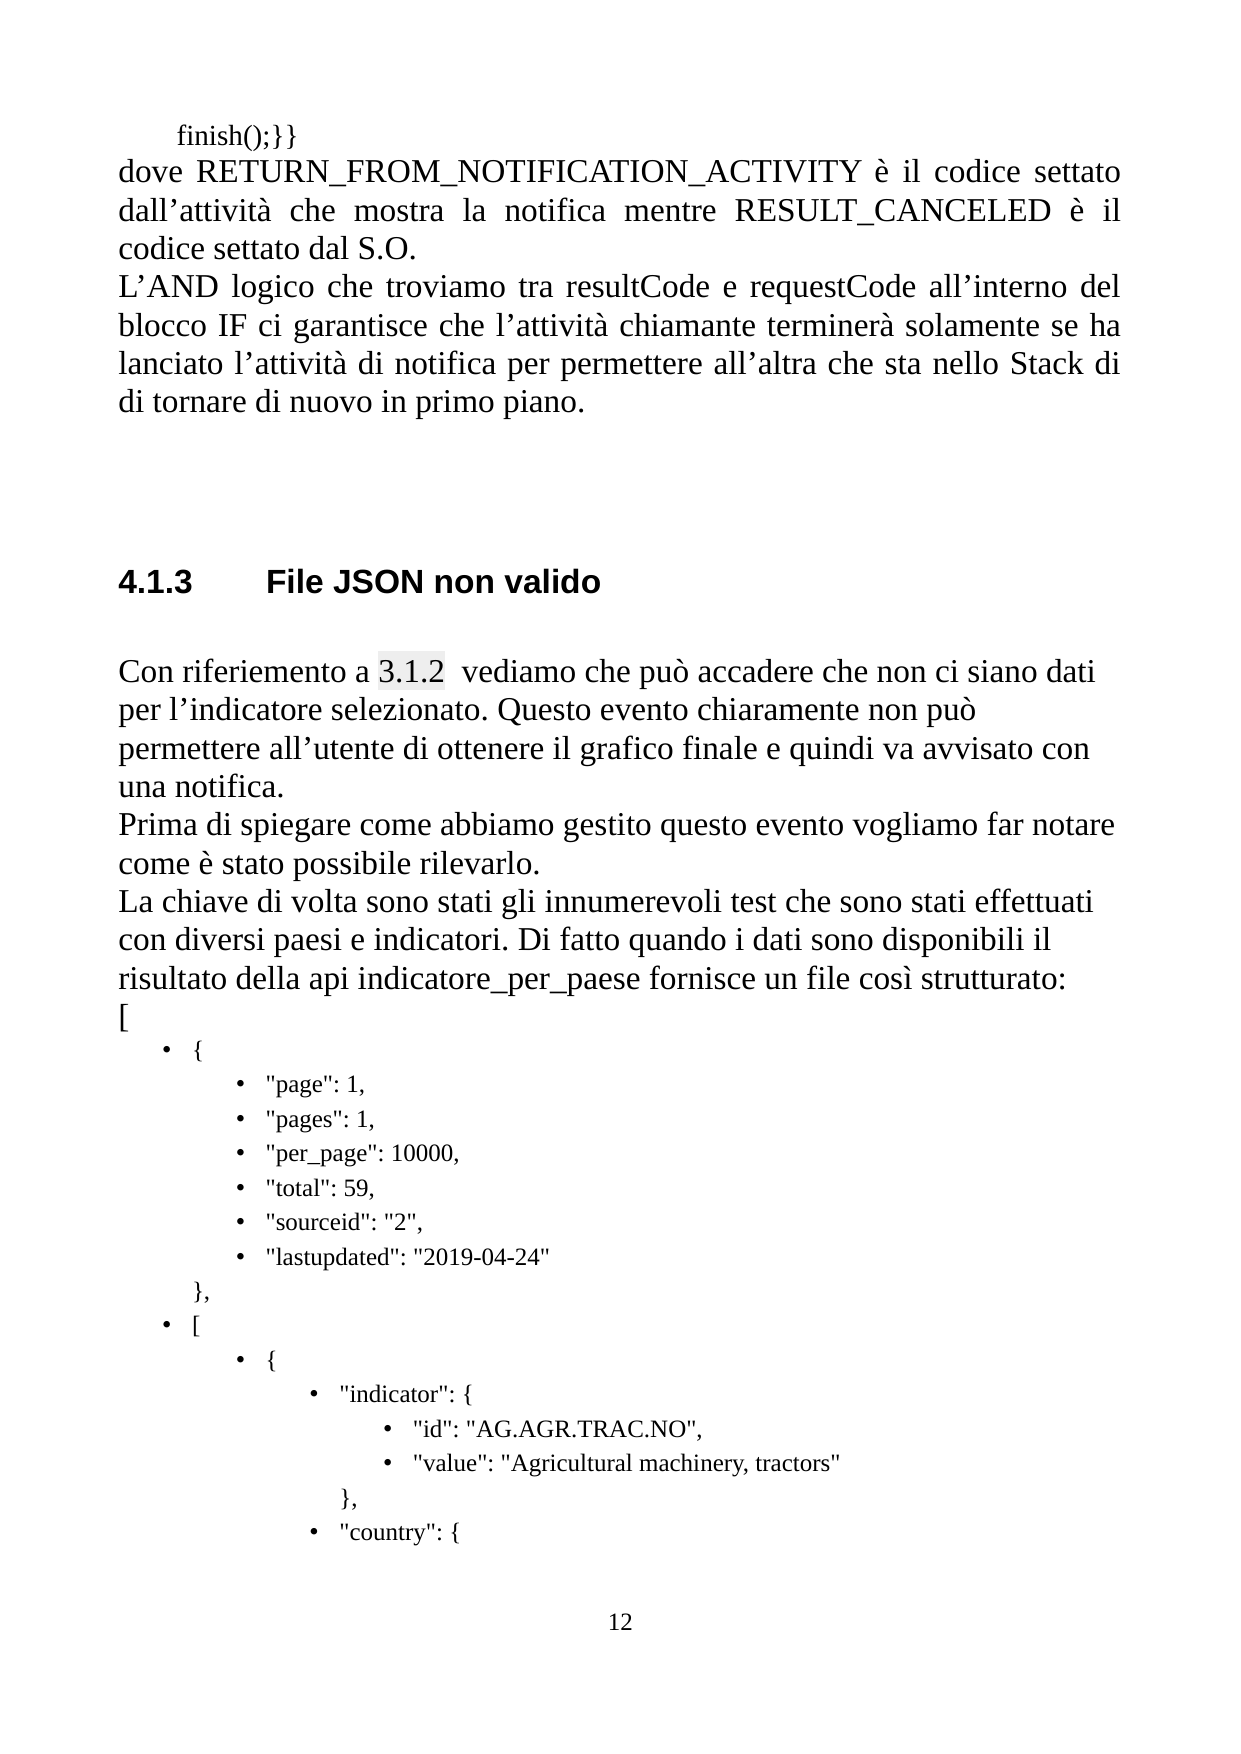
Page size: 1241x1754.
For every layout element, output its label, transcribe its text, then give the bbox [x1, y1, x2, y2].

list "indicator": { [309, 1379, 1122, 1408]
list "page": 1, [236, 1069, 1122, 1098]
list { [236, 1345, 1122, 1374]
list "pages": 1, [236, 1104, 1122, 1132]
list }, [309, 1483, 1122, 1512]
list "value": "Agricultural machinery, tractors" [383, 1448, 1122, 1477]
list "lastupdated": "2019-04-24" [236, 1242, 1122, 1270]
list "id": "AG.AGR.TRAC.NO", [383, 1414, 1122, 1443]
list "total": 59, [236, 1173, 1122, 1201]
list [ [162, 1311, 1122, 1339]
subtitle 4.1.3 File JSON non valido [118, 562, 1122, 601]
text finish();}} [118, 118, 1122, 152]
list { [162, 1035, 1122, 1063]
text [ [118, 996, 1122, 1035]
list "country": { [309, 1517, 1122, 1546]
text L’AND logico che troviamo tra resultCode e requestCode all’interno del blocco IF ci garantisce che l’attività chiamante terminerà solamente se ha lanciato l’attività di notifica per permettere all’altra che sta nello Stack di di tornare di nuovo in primo piano. [118, 267, 1122, 420]
text Con riferiemento a 3.1.2 vediamo che può accadere che non ci siano dati per l’indicatore selezionato. Questo evento chiaramente non può permettere all’utente di ottenere il grafico finale e quindi va avvisato con una notifica. [118, 651, 1122, 805]
list }, [162, 1276, 1122, 1305]
text La chiave di volta sono stati gli innumerevoli test che sono stati effettuati con diversi paesi e indicatori. Di fatto quando i dati sono disponibili il risultato della api indicatore_per_paese fornisce un file così strutturato: [118, 881, 1122, 996]
list "sourceid": "2", [236, 1207, 1122, 1236]
list "per_page": 10000, [236, 1138, 1122, 1167]
text Prima di spiegare come abbiamo gestito questo evento vogliamo far notare come è stato possibile rilevarlo. [118, 805, 1122, 881]
text dove RETURN_FROM_NOTIFICATION_ACTIVITY è il codice settato dall’attività che mostra la notifica mentre RESULT_CANCELED è il codice settato dal S.O. [118, 152, 1122, 267]
